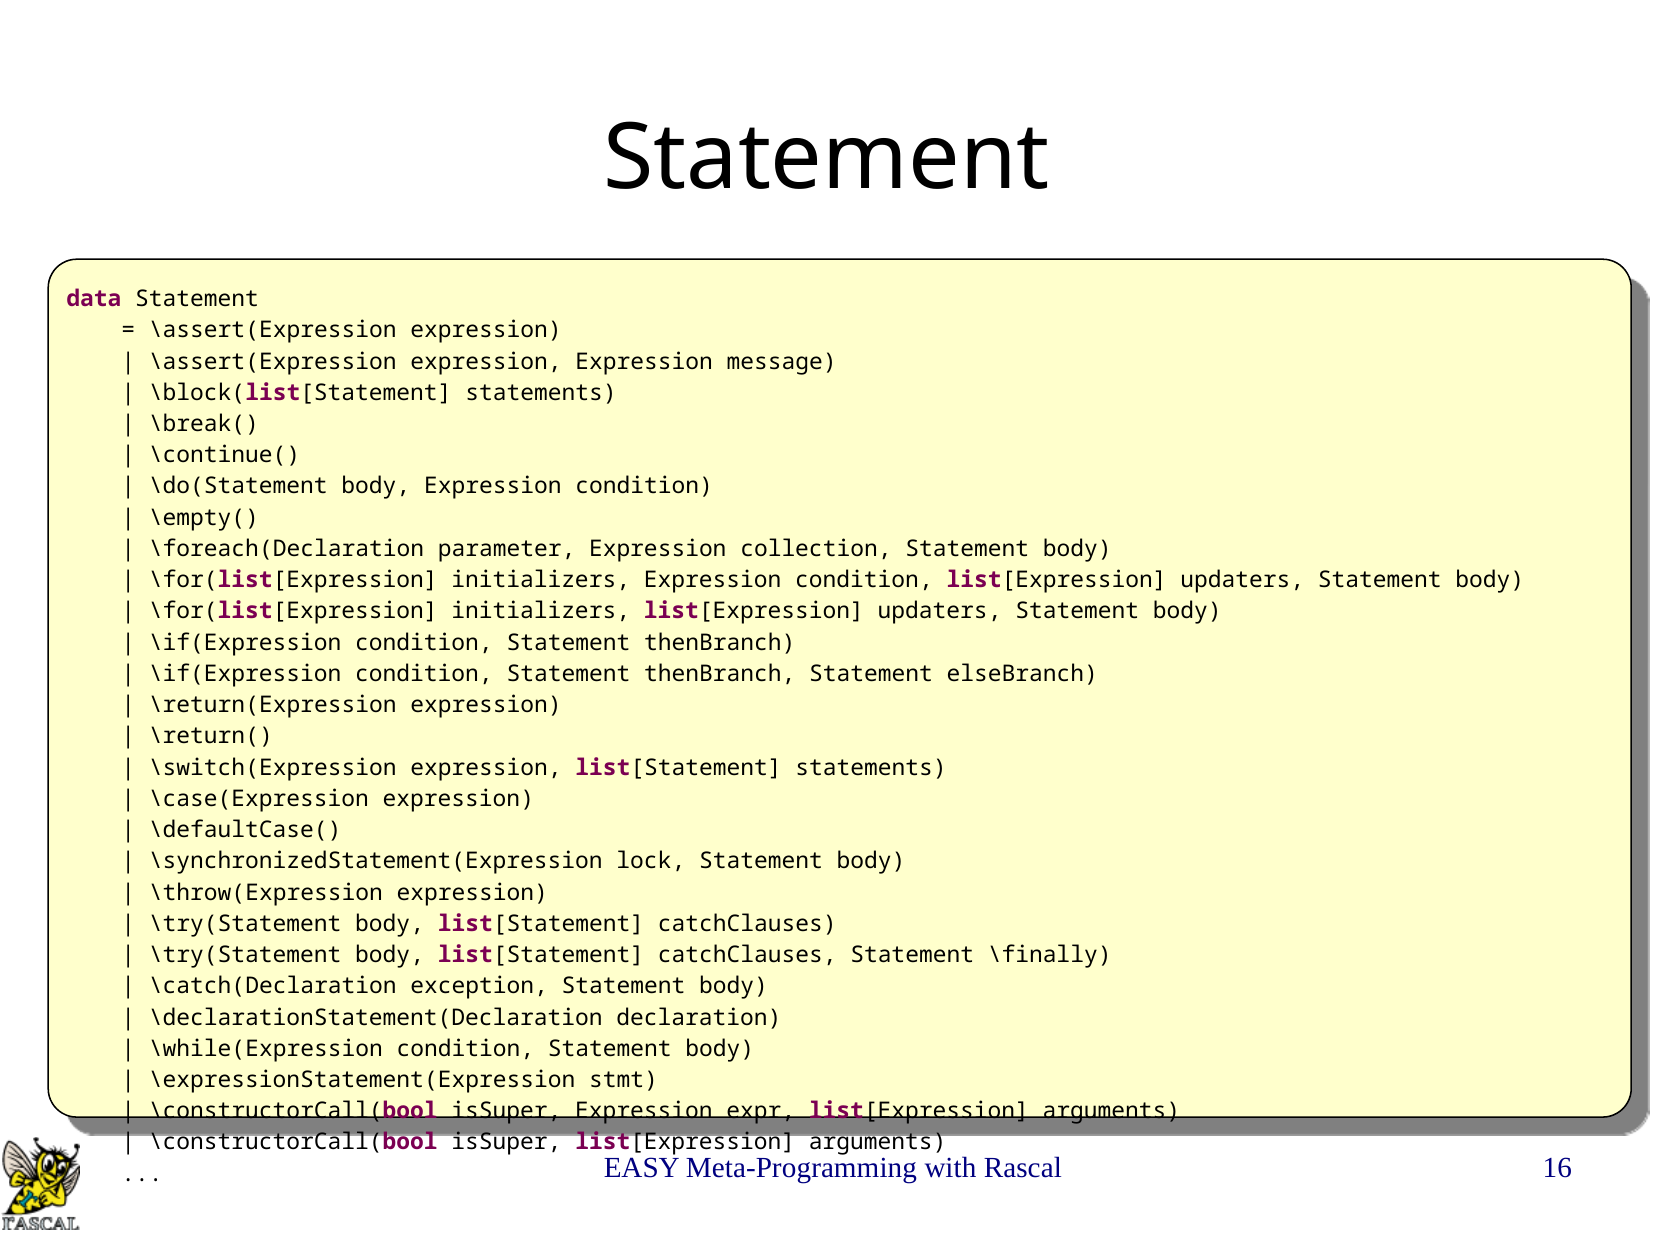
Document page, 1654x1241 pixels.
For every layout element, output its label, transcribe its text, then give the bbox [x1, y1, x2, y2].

text_box data Statement = \assert(Expression expression) | \assert(Expression expression, Expression message) | \block(list[Statement] statements) | \break() | \continue() | \do(Statement body, Expression condition) | \empty() | \foreach(Declaration parameter, Expression collection, Statement body) | \for(list[Expression] initializers, Expression condition, list[Expression] updaters, Statement body) | \for(list[Expression] initializers, list[Expression] updaters, Statement body) | \if(Expression condition, Statement thenBranch) | \if(Expression condition, Statement thenBranch, Statement elseBranch) | \return(Expression expression) | \return() | \switch(Expression expression, list[Statement] statements) | \case(Expression expression) | \defaultCase() | \synchronizedStatement(Expression lock, Statement body) | \throw(Expression expression) | \try(Statement body, list[Statement] catchClauses) | \try(Statement body, list[Statement] catchClauses, Statement \finally) | \catch(Declaration exception, Statement body) | \declarationStatement(Declaration declaration) | \while(Expression condition, Statement body) | \expressionStatement(Expression stmt) | \constructorCall(bool isSuper, Expression expr, list[Expression] arguments) | \constructorCall(bool isSuper, list[Expression] arguments) ... [51, 274, 1622, 1124]
text_box [51, 259, 1632, 1110]
picture [1, 1137, 80, 1230]
title Statement [82, 49, 1571, 257]
